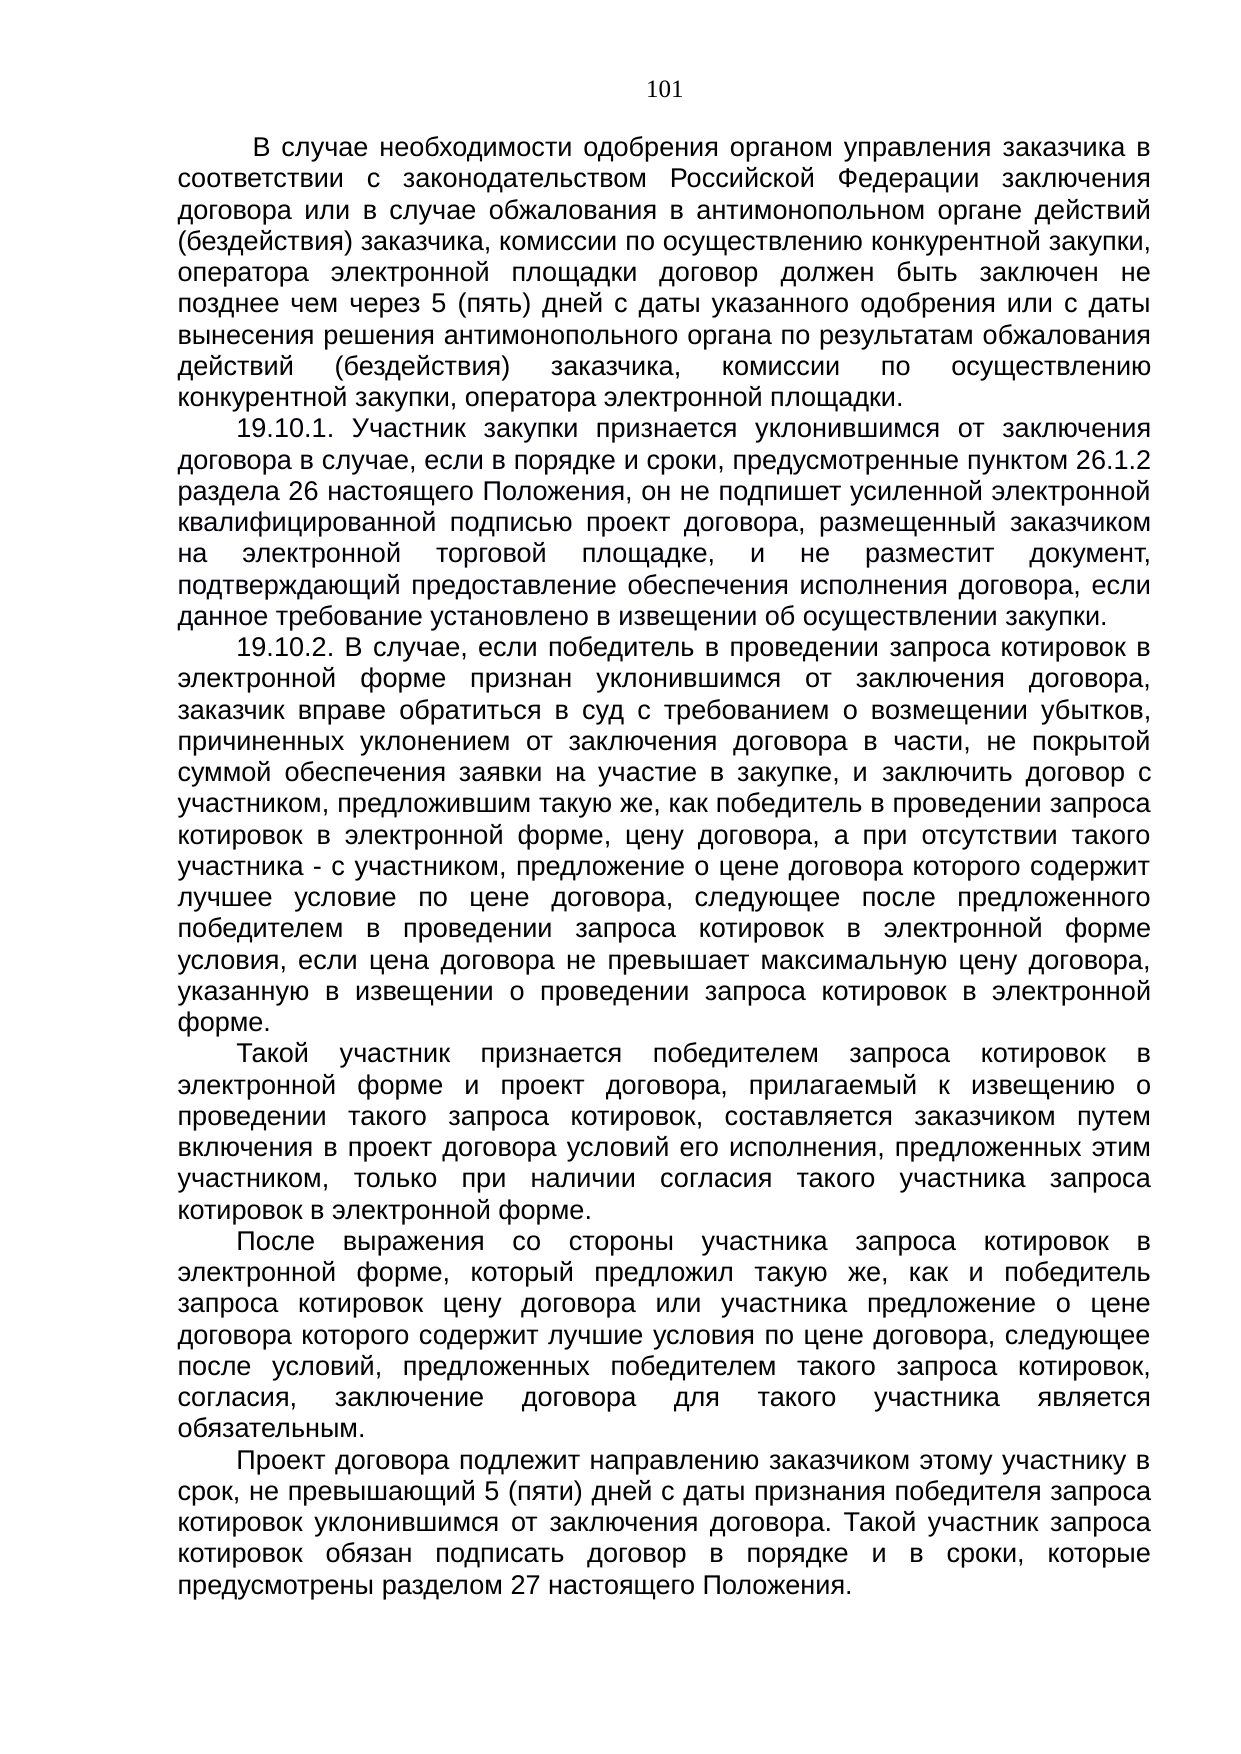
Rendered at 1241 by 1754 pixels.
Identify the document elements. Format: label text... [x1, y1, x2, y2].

text Такой участник признается победителем запроса котировок в электронной форме и проект договора, прилагаемый к извещению о проведении такого запроса котировок, составляется заказчиком путем включения в проект договора условий его исполнения, предложенных этим участником, только при наличии согласия такого участника запроса котировок в электронной форме. [177, 1037, 1152, 1225]
text 19.10.2. В случае, если победитель в проведении запроса котировок в электронной форме признан уклонившимся от заключения договора, заказчик вправе обратиться в суд с требованием о возмещении убытков, причиненных уклонением от заключения договора в части, не покрытой суммой обеспечения заявки на участие в закупке, и заключить договор с участником, предложившим такую же, как победитель в проведении запроса котировок в электронной форме, цену договора, а при отсутствии такого участника - с участником, предложение о цене договора которого содержит лучшее условие по цене договора, следующее после предложенного победителем в проведении запроса котировок в электронной форме условия, если цена договора не превышает максимальную цену договора, указанную в извещении о проведении запроса котировок в электронной форме. [177, 631, 1152, 1037]
text В случае необходимости одобрения органом управления заказчика в соответствии с законодательством Российской Федерации заключения договора или в случае обжалования в антимонопольном органе действий (бездействия) заказчика, комиссии по осуществлению конкурентной закупки, оператора электронной площадки договор должен быть заключен не позднее чем через 5 (пять) дней с даты указанного одобрения или с даты вынесения решения антимонопольного органа по результатам обжалования действий (бездействия) заказчика, комиссии по осуществлению конкурентной закупки, оператора электронной площадки. [177, 131, 1152, 412]
text 19.10.1. Участник закупки признается уклонившимся от заключения договора в случае, если в порядке и сроки, предусмотренные пунктом 26.1.2 раздела 26 настоящего Положения, он не подпишет усиленной электронной квалифицированной подписью проект договора, размещенный заказчиком на электронной торговой площадке, и не разместит документ, подтверждающий предоставление обеспечения исполнения договора, если данное требование установлено в извещении об осуществлении закупки. [177, 412, 1152, 631]
text После выражения со стороны участника запроса котировок в электронной форме, который предложил такую же, как и победитель запроса котировок цену договора или участника предложение о цене договора которого содержит лучшие условия по цене договора, следующее после условий, предложенных победителем такого запроса котировок, согласия, заключение договора для такого участника является обязательным. [177, 1225, 1152, 1444]
text Проект договора подлежит направлению заказчиком этому участнику в срок, не превышающий 5 (пяти) дней с даты признания победителя запроса котировок уклонившимся от заключения договора. Такой участник запроса котировок обязан подписать договор в порядке и в сроки, которые предусмотрены разделом 27 настоящего Положения. [177, 1444, 1152, 1600]
